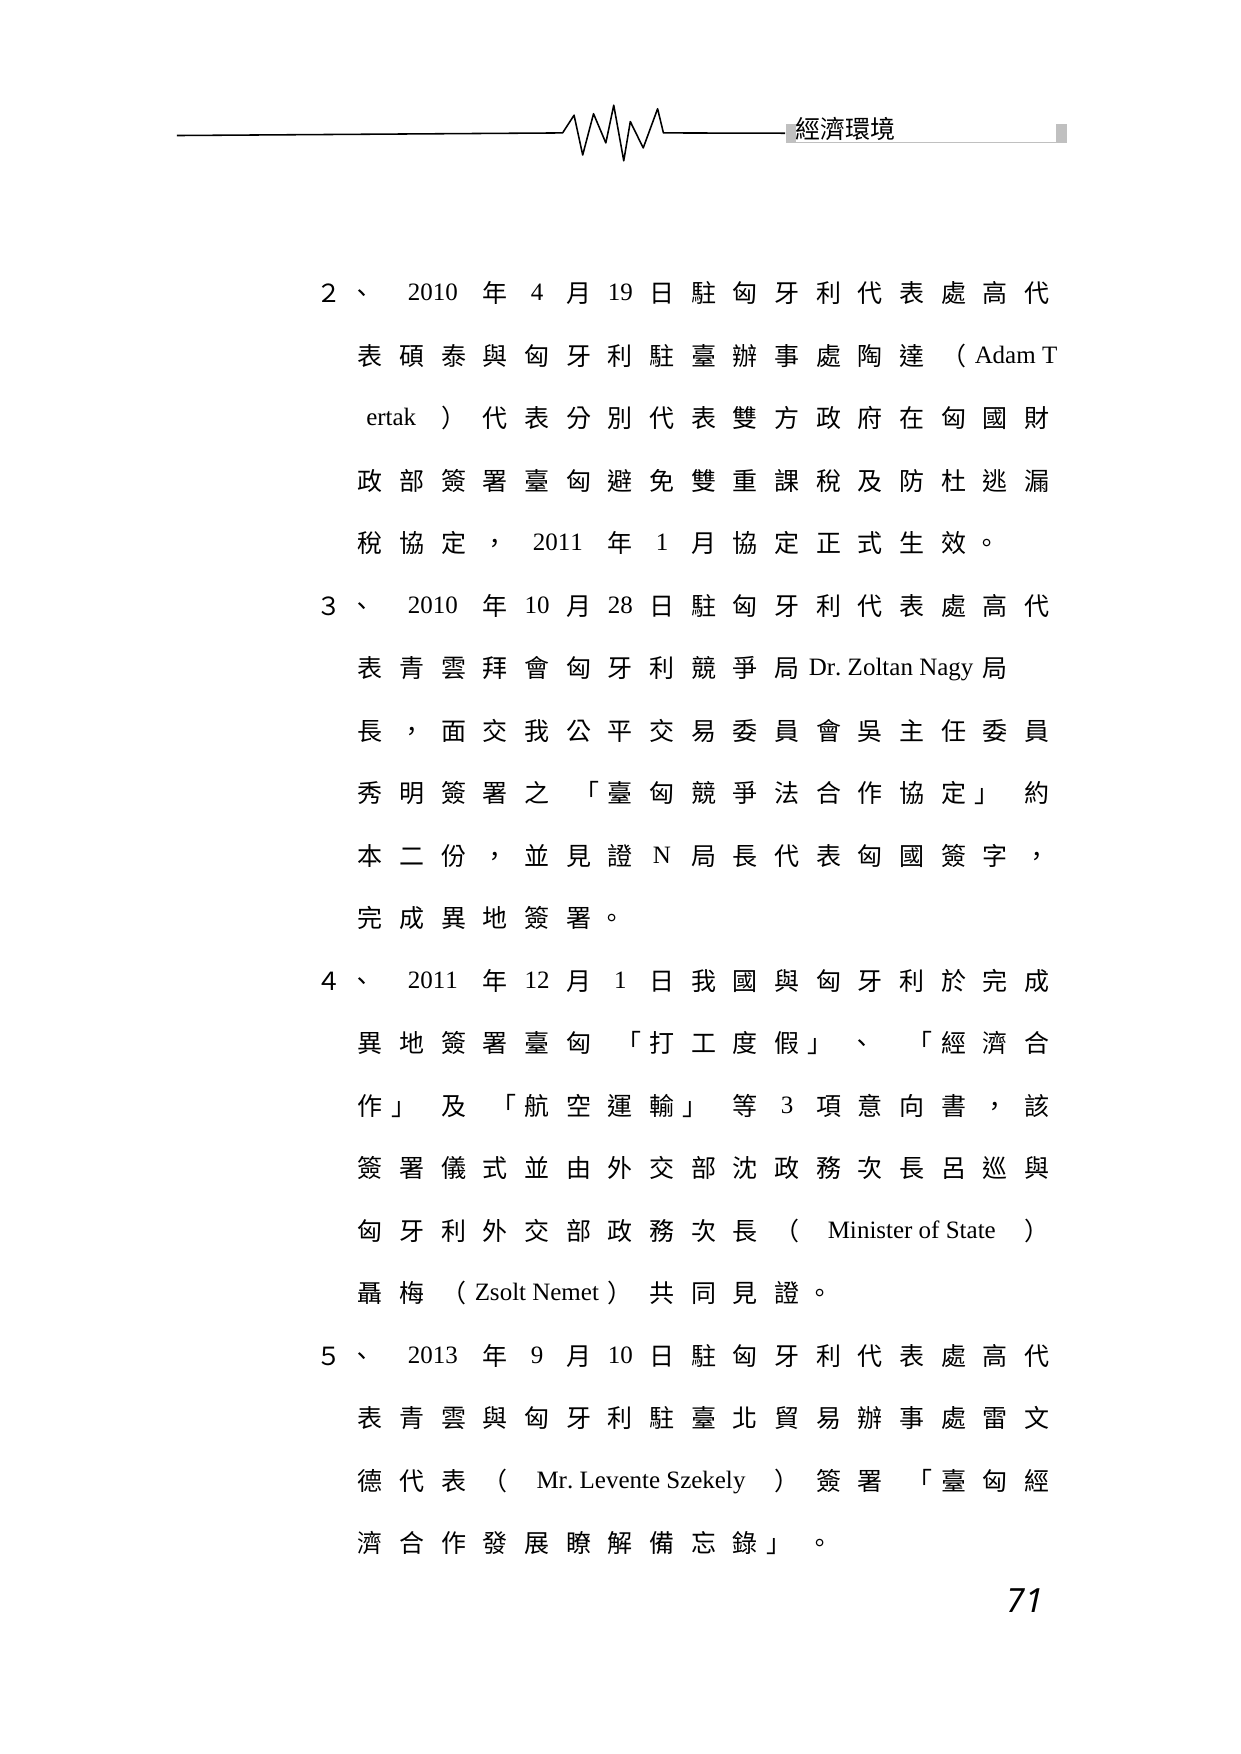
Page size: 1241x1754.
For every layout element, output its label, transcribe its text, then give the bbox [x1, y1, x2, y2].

text ３、2010年10月28日駐匈牙利代表處高代表青雲拜會匈牙利競爭局Dr. Zoltan Nagy局長，面交我公平交易委員會吳主任委員秀明簽署之「臺匈競爭法合作協定」約本二份，並見證N局長代表匈國簽字，完成異地簽署。 [281, 563, 1058, 938]
text ４、2011年12月1日我國與匈牙利於完成異地簽署臺匈「打工度假」、「經濟合作」及「航空運輸」等3項意向書，該簽署儀式並由外交部沈政務次長呂巡與匈牙利外交部政務次長（Minister of State）聶梅（Zsolt Nemet）共同見證。 [281, 938, 1058, 1313]
text ２、2010年4月19日駐匈牙利代表處高代表碩泰與匈牙利駐臺辦事處陶達（Adam Tertak）代表分別代表雙方政府在匈國財政部簽署臺匈避免雙重課稅及防杜逃漏稅協定，2011年1月協定正式生效。 [281, 250, 1058, 563]
text ５、2013年9月10日駐匈牙利代表處高代表青雲與匈牙利駐臺北貿易辦事處雷文德代表（Mr. Levente Szekely）簽署「臺匈經濟合作發展瞭解備忘錄」。 [281, 1313, 1058, 1563]
